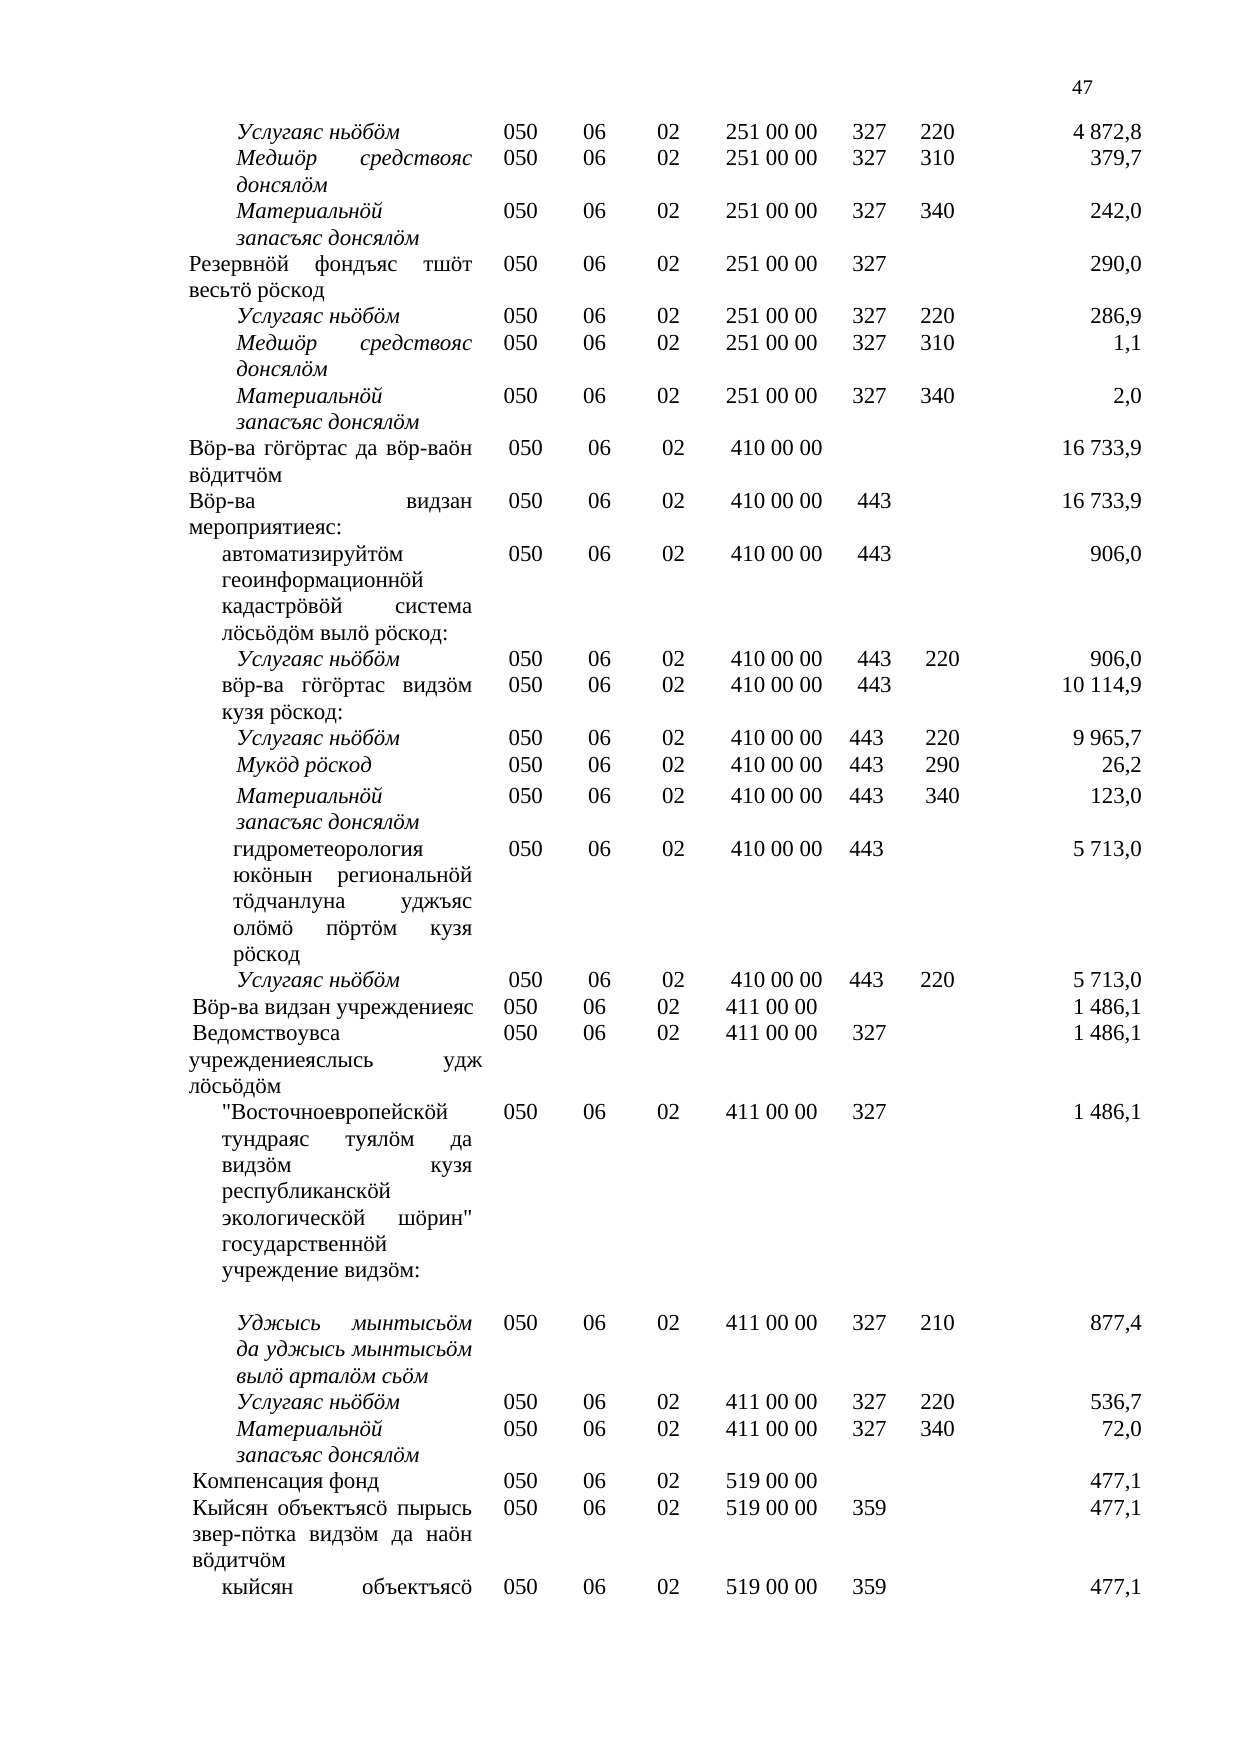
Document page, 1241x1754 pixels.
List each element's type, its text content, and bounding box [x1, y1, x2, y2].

table_cell Услугаяс ньöбöм [177, 303, 483, 329]
table_cell 242,0 [974, 197, 1153, 250]
table_cell 359 [838, 1573, 900, 1599]
table_cell 050 [484, 724, 557, 751]
table_cell 02 [631, 197, 705, 250]
table_cell [900, 250, 974, 303]
table_cell 050 [484, 1098, 557, 1309]
table_cell Резервнöй фондъяс тшöт весьтö рöскод [177, 250, 483, 303]
table_cell 1 486,1 [974, 1098, 1153, 1309]
table_cell [900, 1019, 974, 1098]
table_cell 050 [484, 434, 557, 487]
table_cell 050 [484, 672, 557, 724]
table_cell [900, 1098, 974, 1309]
table_cell Материальнöй запасъяс донсялöм [177, 197, 483, 250]
table_cell 02 [631, 1573, 705, 1599]
table_cell 02 [631, 329, 705, 382]
table_cell 359 [838, 1494, 900, 1573]
table_cell 327 [838, 250, 900, 303]
table_cell Медшöр средствояс донсялöм [177, 329, 483, 382]
table_cell 220 [900, 724, 974, 751]
table_cell 06 [558, 250, 631, 303]
table_cell 340 [900, 382, 974, 434]
table_cell 02 [631, 645, 705, 672]
table_cell 251 00 00 [705, 118, 838, 144]
table_cell 310 [900, 329, 974, 382]
table_cell 06 [558, 835, 631, 967]
table_cell 251 00 00 [705, 197, 838, 250]
table_cell [900, 1573, 974, 1599]
table_cell 410 00 00 [705, 672, 838, 724]
table_cell [900, 835, 974, 967]
table_cell 411 00 00 [705, 1019, 838, 1098]
table_cell Материальнöй запасъяс донсялöм [177, 382, 483, 434]
table_cell 72,0 [974, 1415, 1153, 1467]
table_cell 410 00 00 [705, 434, 838, 487]
table_cell 050 [484, 1467, 557, 1494]
table_cell 06 [558, 329, 631, 382]
table_cell 251 00 00 [705, 329, 838, 382]
table_cell 519 00 00 [705, 1467, 838, 1494]
table_cell 327 [838, 329, 900, 382]
table_cell Услугаяс ньöбöм [177, 1388, 483, 1414]
table_cell 02 [631, 782, 705, 835]
table_cell 06 [558, 672, 631, 724]
table_cell 210 [900, 1309, 974, 1388]
table_cell 327 [838, 197, 900, 250]
table_cell 310 [900, 145, 974, 197]
table_cell 9 965,7 [974, 724, 1153, 751]
table_cell 340 [900, 782, 974, 835]
table_cell 443 [838, 672, 900, 724]
table_cell Мукöд рöскод [177, 751, 483, 782]
table_cell 06 [558, 1019, 631, 1098]
table_cell 050 [484, 1494, 557, 1573]
table_cell 050 [484, 967, 557, 993]
table_cell 410 00 00 [705, 645, 838, 672]
table_cell 410 00 00 [705, 782, 838, 835]
table_cell [838, 1467, 900, 1494]
table_cell 477,1 [974, 1573, 1153, 1599]
table_cell 411 00 00 [705, 1309, 838, 1388]
table_cell 251 00 00 [705, 250, 838, 303]
table_cell 220 [900, 967, 974, 993]
table_cell 906,0 [974, 645, 1153, 672]
table_cell [838, 993, 900, 1019]
table_cell 06 [558, 303, 631, 329]
table_cell 411 00 00 [705, 1388, 838, 1414]
table_cell Уджысь мынтысьöм да уджысь мынтысьöм вылö арталöм сьöм [177, 1309, 483, 1388]
table_cell 411 00 00 [705, 993, 838, 1019]
table_cell 02 [631, 1415, 705, 1467]
table_cell автоматизируйтöм геоинформационнöй кадастрöвöй система лöсьöдöм вылö рöскод: [177, 540, 483, 645]
table_cell 477,1 [974, 1467, 1153, 1494]
table_cell 050 [484, 118, 557, 144]
table_cell 06 [558, 487, 631, 540]
table_cell 02 [631, 724, 705, 751]
table_cell 443 [838, 835, 900, 967]
table_cell 050 [484, 250, 557, 303]
table_cell [838, 434, 900, 487]
table_cell 06 [558, 1309, 631, 1388]
table_cell 220 [900, 118, 974, 144]
table_cell 02 [631, 1494, 705, 1573]
table_cell 02 [631, 250, 705, 303]
table_cell Кыйсян объектъясö пырысь звер-пöтка видзöм да наöн вöдитчöм [177, 1494, 483, 1573]
table_cell 410 00 00 [705, 751, 838, 782]
table_cell 06 [558, 1494, 631, 1573]
table_cell 06 [558, 724, 631, 751]
table_cell 06 [558, 1467, 631, 1494]
table_cell 327 [838, 1415, 900, 1467]
table_cell 327 [838, 1388, 900, 1414]
table_cell 02 [631, 835, 705, 967]
table_cell 220 [900, 645, 974, 672]
table_cell 379,7 [974, 145, 1153, 197]
table_cell "Восточноевропейскöй тундраяс туялöм да видзöм кузя республиканскöй экологическöй шöрин" государствен­нöй учреждение видзöм: [177, 1098, 483, 1309]
table_cell 06 [558, 540, 631, 645]
table_cell 477,1 [974, 1494, 1153, 1573]
table_cell кыйсян объектъясö [177, 1573, 483, 1599]
table_cell Вöр-ва видзан учреждениеяс [177, 993, 483, 1019]
table_cell Материальнöй запасъяс донсялöм [177, 1415, 483, 1467]
table_cell 02 [631, 540, 705, 645]
table_cell 123,0 [974, 782, 1153, 835]
table_cell 519 00 00 [705, 1494, 838, 1573]
table_cell 443 [838, 540, 900, 645]
table_cell 26,2 [974, 751, 1153, 782]
table_cell 06 [558, 967, 631, 993]
table_cell 02 [631, 1309, 705, 1388]
table_cell 2,0 [974, 382, 1153, 434]
table_cell 220 [900, 303, 974, 329]
table_cell [900, 993, 974, 1019]
table_cell 06 [558, 434, 631, 487]
table_cell 050 [484, 1309, 557, 1388]
table_cell 050 [484, 751, 557, 782]
table_cell 16 733,9 [974, 434, 1153, 487]
table_cell 443 [838, 645, 900, 672]
table_cell 410 00 00 [705, 967, 838, 993]
table_cell 050 [484, 1388, 557, 1414]
table_cell Вöр-ва гöгöртас да вöр-ваöн вöдитчöм [177, 434, 483, 487]
table_cell 410 00 00 [705, 724, 838, 751]
table_cell 050 [484, 145, 557, 197]
table_cell 220 [900, 1388, 974, 1414]
table_cell Вöр-ва видзан мероприятиеяс: [177, 487, 483, 540]
table_cell 050 [484, 197, 557, 250]
table_cell 06 [558, 993, 631, 1019]
table_cell 02 [631, 1467, 705, 1494]
table_cell гидрометеорология юкöнын региональнöй тöдчанлуна уджъяс олöмö пöртöм кузя рöскод [177, 835, 483, 967]
table_cell [900, 434, 974, 487]
table_cell 16 733,9 [974, 487, 1153, 540]
table_cell 411 00 00 [705, 1098, 838, 1309]
table_cell 410 00 00 [705, 540, 838, 645]
table_cell [900, 672, 974, 724]
table_cell 327 [838, 145, 900, 197]
table_cell 050 [484, 540, 557, 645]
table_cell 327 [838, 1019, 900, 1098]
table_cell 443 [838, 967, 900, 993]
table_cell 251 00 00 [705, 145, 838, 197]
table_cell 340 [900, 197, 974, 250]
table_cell 327 [838, 382, 900, 434]
table_cell 050 [484, 993, 557, 1019]
table_cell 02 [631, 382, 705, 434]
table_cell [900, 1494, 974, 1573]
table_cell 443 [838, 724, 900, 751]
table_cell 06 [558, 1415, 631, 1467]
table_cell 443 [838, 782, 900, 835]
table_cell Материальнöй запасъяс донсялöм [177, 782, 483, 835]
table_cell 06 [558, 118, 631, 144]
table_cell 290 [900, 751, 974, 782]
table_cell 02 [631, 1388, 705, 1414]
table_cell 1 486,1 [974, 993, 1153, 1019]
table_cell 877,4 [974, 1309, 1153, 1388]
table_cell 327 [838, 1309, 900, 1388]
table_cell 02 [631, 672, 705, 724]
table_cell 02 [631, 145, 705, 197]
table_cell 02 [631, 751, 705, 782]
table_cell 02 [631, 993, 705, 1019]
table_cell 02 [631, 434, 705, 487]
table_cell 06 [558, 1388, 631, 1414]
table_cell 050 [484, 645, 557, 672]
table_cell 06 [558, 751, 631, 782]
table_cell 410 00 00 [705, 487, 838, 540]
table_cell 02 [631, 118, 705, 144]
table_cell 02 [631, 1098, 705, 1309]
table_cell 443 [838, 751, 900, 782]
table_cell 050 [484, 303, 557, 329]
table_cell 536,7 [974, 1388, 1153, 1414]
table_cell 02 [631, 487, 705, 540]
table_cell 050 [484, 1573, 557, 1599]
table_cell 327 [838, 303, 900, 329]
table_cell 290,0 [974, 250, 1153, 303]
table_cell 06 [558, 1573, 631, 1599]
table_cell 410 00 00 [705, 835, 838, 967]
table_cell 050 [484, 382, 557, 434]
table_cell 050 [484, 835, 557, 967]
table_cell 06 [558, 382, 631, 434]
table_cell 5 713,0 [974, 967, 1153, 993]
table_cell Услугаяс ньöбöм [177, 967, 483, 993]
table_cell 02 [631, 1019, 705, 1098]
table_cell 06 [558, 197, 631, 250]
table_cell 286,9 [974, 303, 1153, 329]
table_cell вöр-ва гöгöртас видзöм кузя рöскод: [177, 672, 483, 724]
table_cell Услугаяс ньöбöм [177, 724, 483, 751]
table_cell 5 713,0 [974, 835, 1153, 967]
table_cell 050 [484, 1415, 557, 1467]
table_cell Медшöр средствояс донсялöм [177, 145, 483, 197]
table_cell 327 [838, 1098, 900, 1309]
table_cell 519 00 00 [705, 1573, 838, 1599]
table_cell 06 [558, 145, 631, 197]
table_cell 050 [484, 487, 557, 540]
table_cell 06 [558, 1098, 631, 1309]
table_cell Компенсация фонд [177, 1467, 483, 1494]
table_cell 443 [838, 487, 900, 540]
table_cell 906,0 [974, 540, 1153, 645]
table_cell Ведомствоувса учреждениеяслысь удж лöсьöдöм [177, 1019, 483, 1098]
table_cell 4 872,8 [974, 118, 1153, 144]
table_cell [900, 540, 974, 645]
table_cell [900, 1467, 974, 1494]
table_cell 10 114,9 [974, 672, 1153, 724]
table_cell 02 [631, 967, 705, 993]
table_cell 1,1 [974, 329, 1153, 382]
table_cell 251 00 00 [705, 382, 838, 434]
table_cell Услугаяс ньöбöм [177, 645, 483, 672]
table_cell 327 [838, 118, 900, 144]
table_cell 251 00 00 [705, 303, 838, 329]
table_cell 02 [631, 303, 705, 329]
table_cell 340 [900, 1415, 974, 1467]
table_cell 06 [558, 645, 631, 672]
table_cell 1 486,1 [974, 1019, 1153, 1098]
table_cell 050 [484, 1019, 557, 1098]
table_cell 050 [484, 782, 557, 835]
table_cell 411 00 00 [705, 1415, 838, 1467]
table_cell [900, 487, 974, 540]
table_cell 050 [484, 329, 557, 382]
table_cell Услугаяс ньöбöм [177, 118, 483, 144]
table_cell 06 [558, 782, 631, 835]
